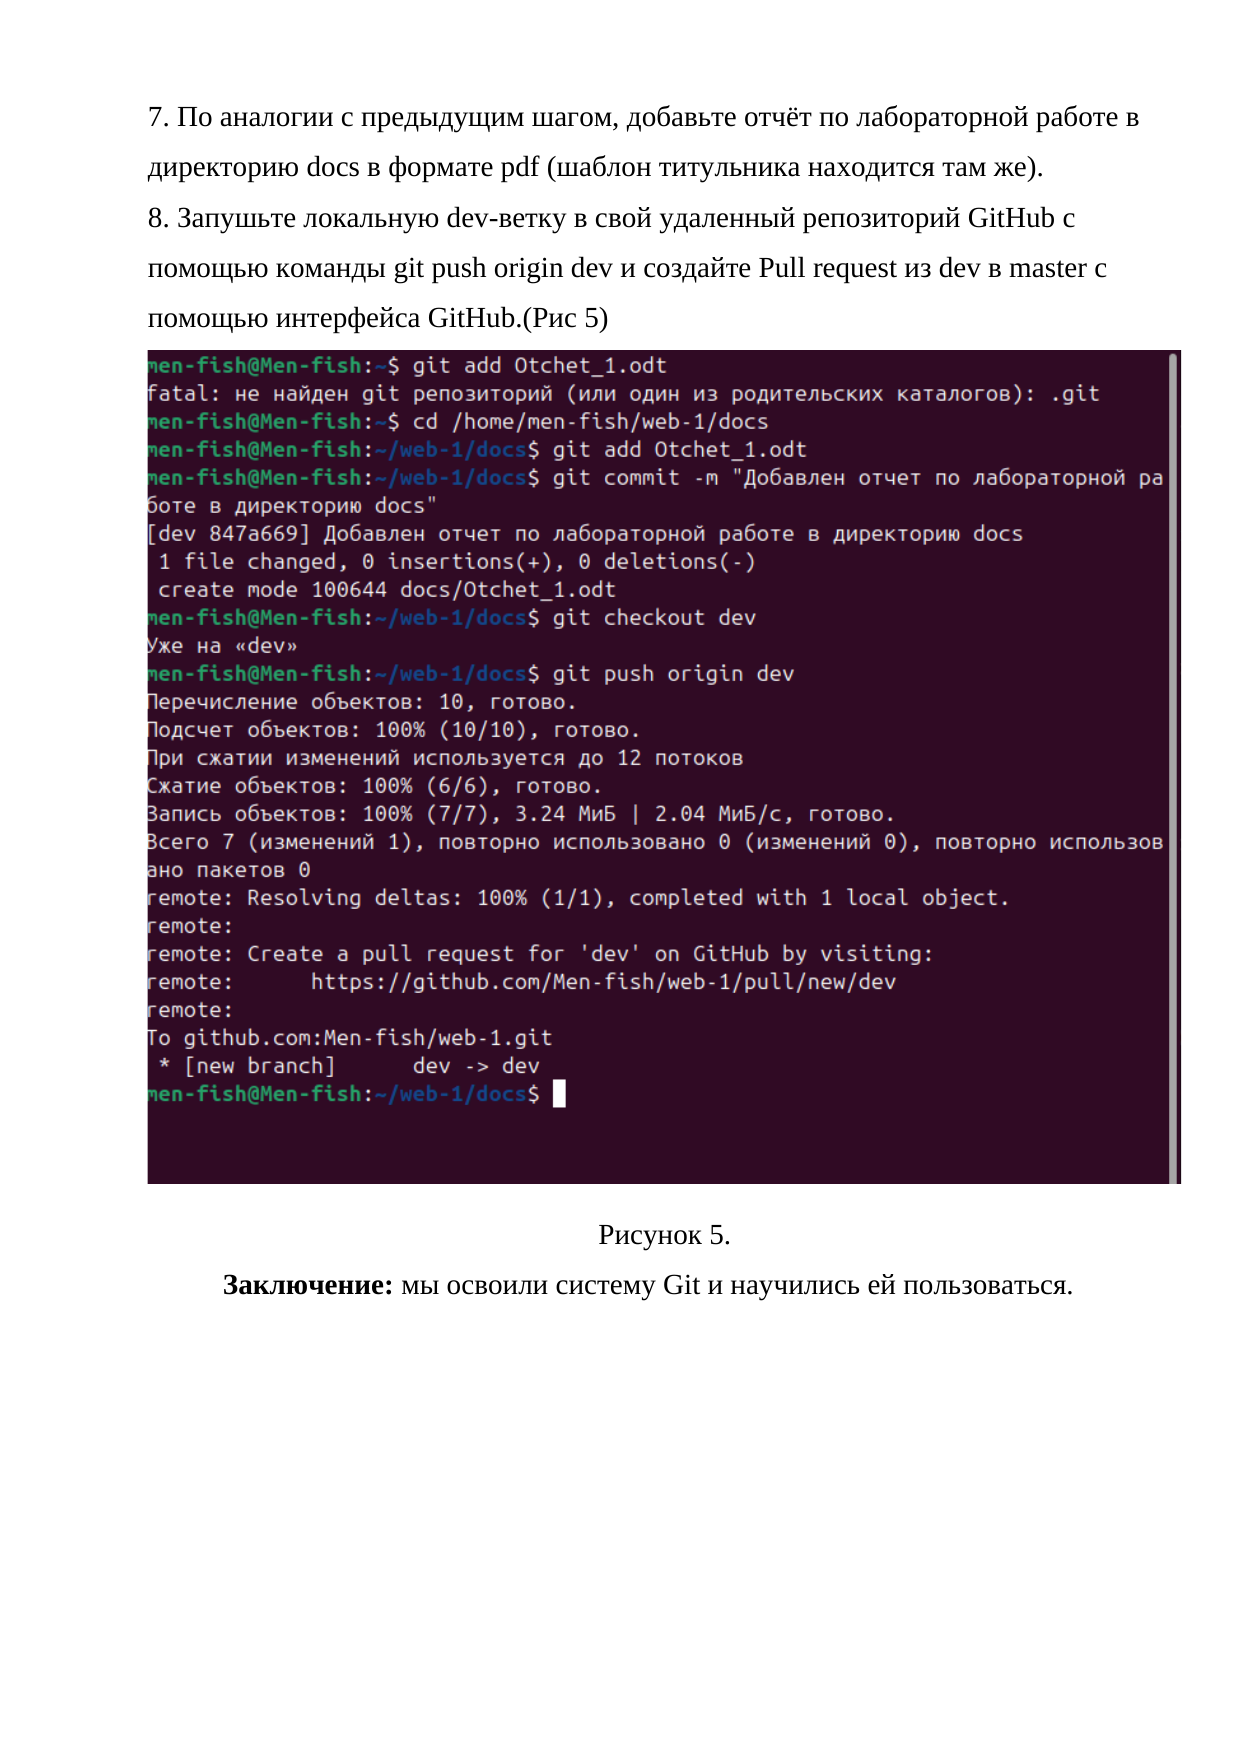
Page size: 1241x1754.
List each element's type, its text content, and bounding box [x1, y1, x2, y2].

text Заключение: мы освоили систему Git и научились ей пользоваться. [148, 1267, 1181, 1301]
picture [147, 350, 1182, 1184]
text 7. По аналогии с предыдущим шагом, добавьте отчёт по лабораторной работе в директорию docs в формате pdf (шаблон титульника находится там же). [148, 99, 1181, 183]
text 8. Запушьте локальную dev-ветку в свой удаленный репозиторий GitHub с помощью команды git push origin dev и создайте Pull request из dev в master с помощью интерфейса GitHub.(Рис 5) [148, 200, 1181, 334]
text Рисунок 5. [148, 1184, 1181, 1250]
